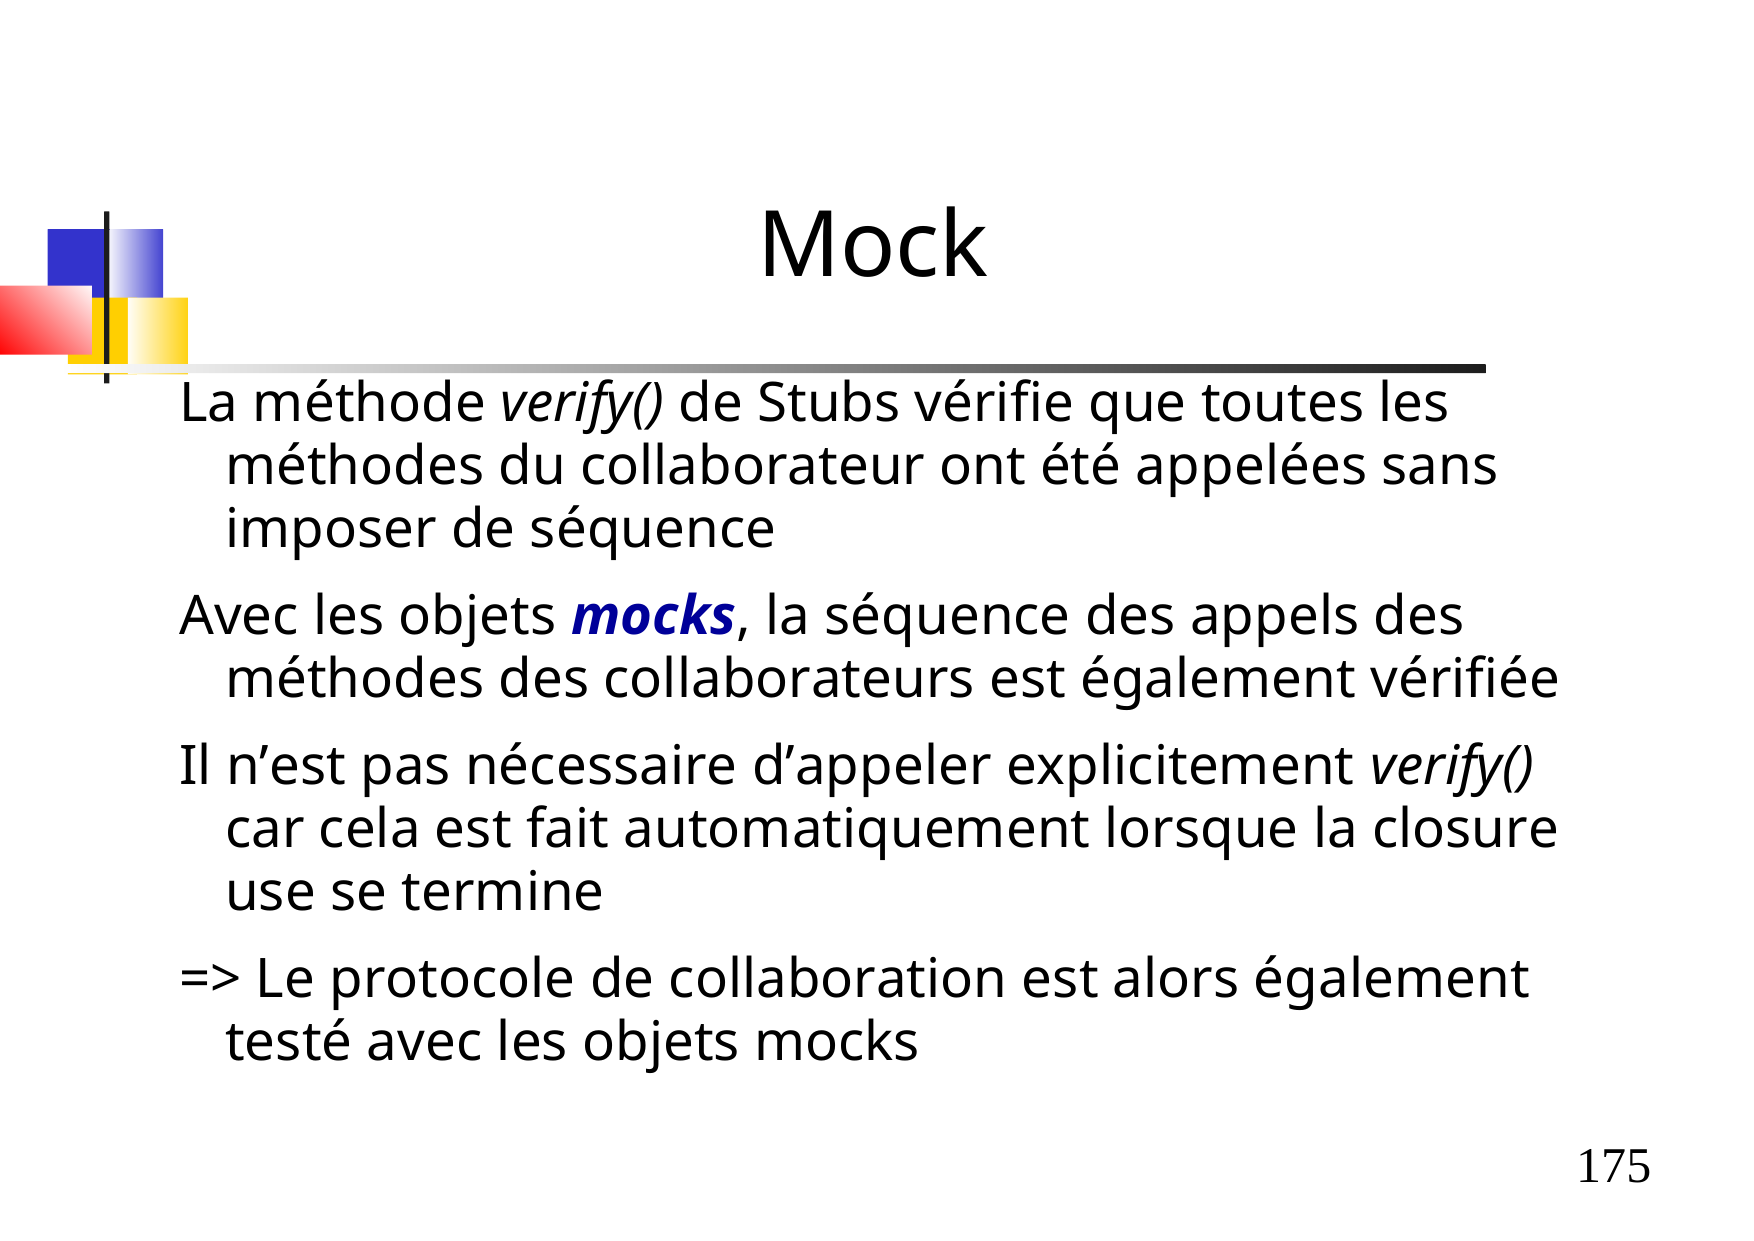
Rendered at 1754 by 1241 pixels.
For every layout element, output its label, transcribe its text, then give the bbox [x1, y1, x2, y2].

list La méthode verify() de Stubs vérifie que toutes les méthodes du collaborateur ont été appelées sans imposer de séquence Avec les objets mocks, la séquence des appels des méthodes des collaborateurs est également vérifiée Il n’est pas nécessaire d’appeler explicitement verify() car cela est fait automatiquement lorsque la closure use se termine => Le protocole de collaboration est alors également testé avec les objets mocks [179, 371, 1567, 1091]
title Mock [179, 139, 1567, 351]
